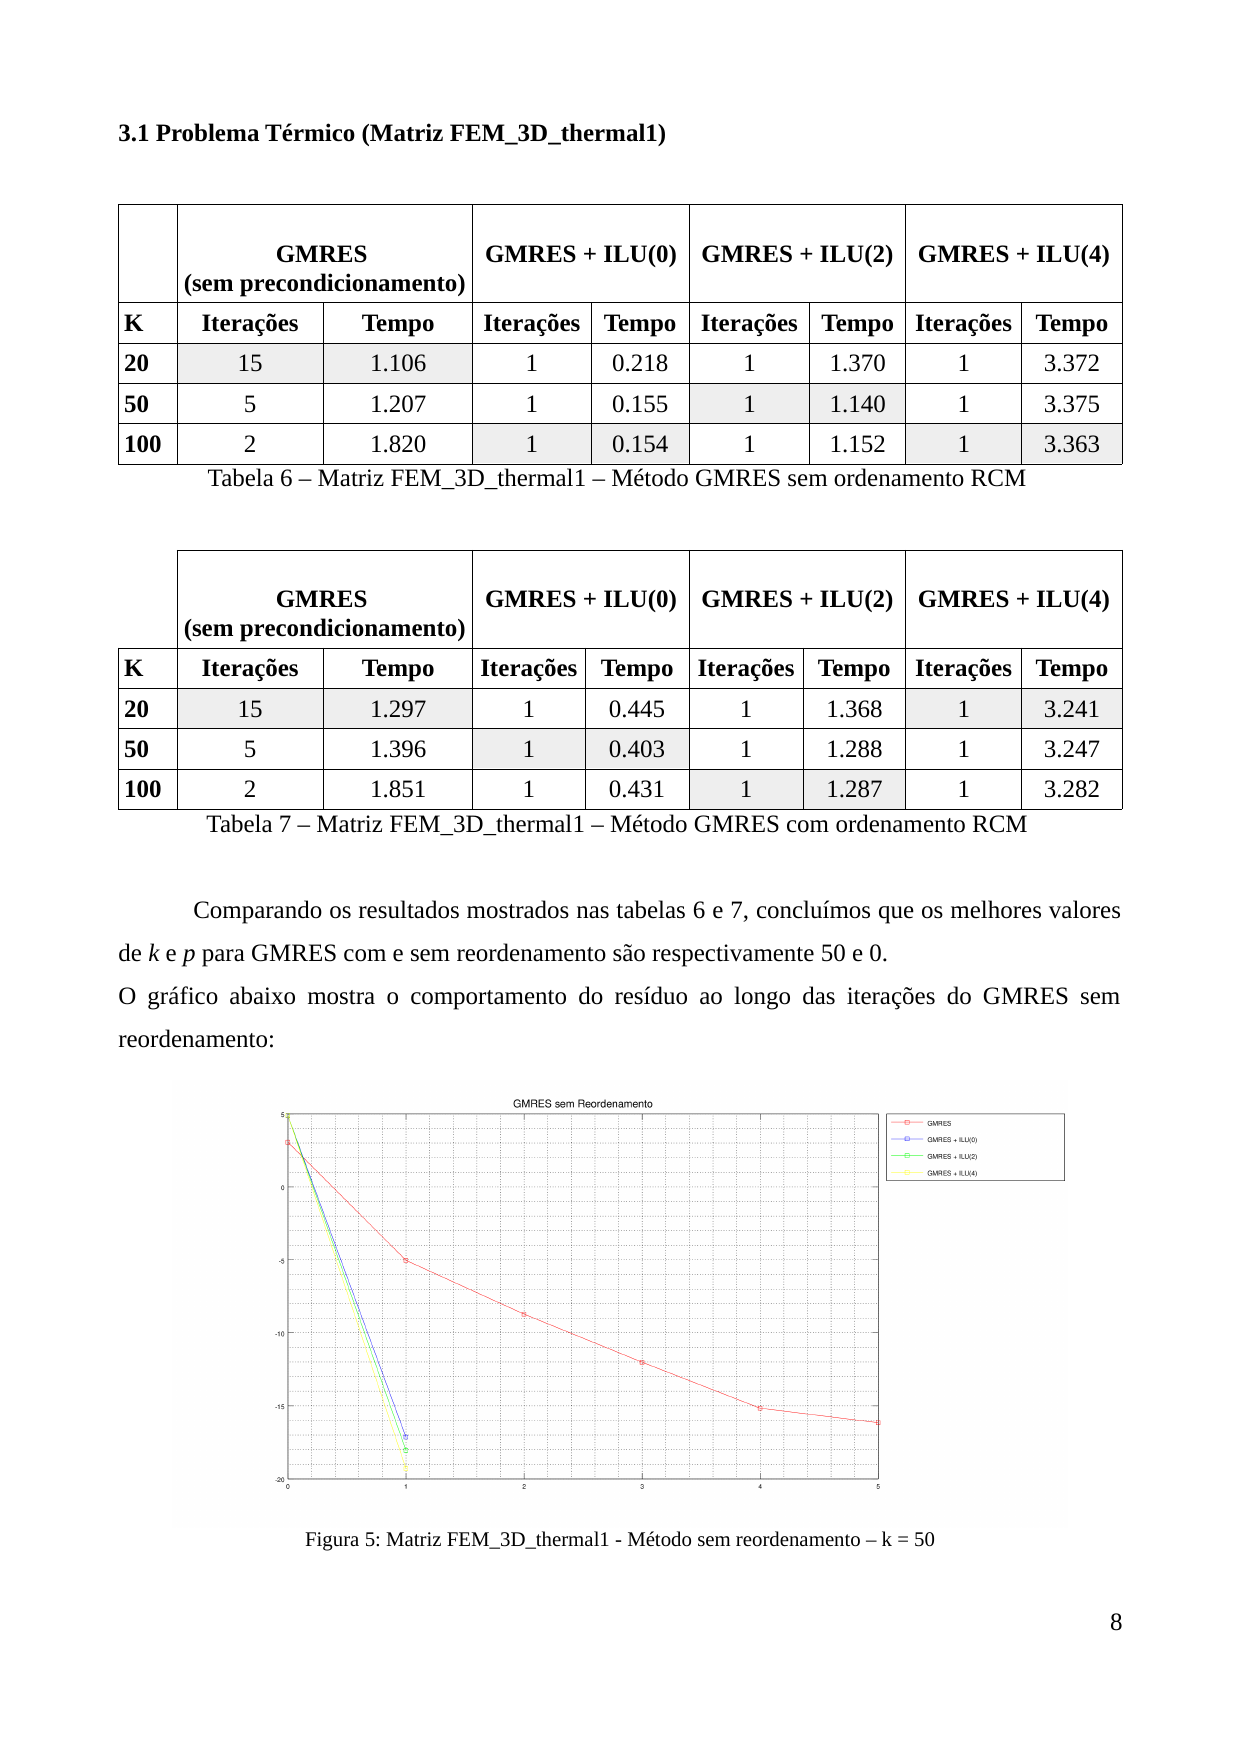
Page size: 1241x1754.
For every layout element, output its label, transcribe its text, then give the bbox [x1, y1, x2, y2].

table_cell Iterações [178, 303, 323, 342]
table_header GMRES + ILU(0) [473, 205, 689, 302]
table_cell 1 [690, 689, 803, 728]
table_cell 1 [906, 729, 1021, 768]
table_header GMRES + ILU(2) [690, 205, 905, 302]
table_cell 50 [119, 729, 177, 768]
table_cell 100 [119, 424, 177, 463]
table_cell Iterações [473, 649, 585, 688]
table_cell 1.820 [324, 424, 472, 463]
table_header GMRES (sem precondicionamento) [178, 205, 472, 302]
table_cell Tempo [1022, 303, 1122, 342]
table_cell 1.152 [810, 424, 905, 463]
table_cell Tempo [586, 649, 689, 688]
table_cell 15 [178, 689, 323, 728]
table_cell 0.445 [586, 689, 689, 728]
table_cell 3.247 [1022, 729, 1122, 768]
table_cell Tempo [1022, 649, 1122, 688]
picture [171, 1080, 1069, 1528]
table_cell 1 [906, 384, 1021, 423]
table_cell 3.375 [1022, 384, 1122, 423]
table_cell 1.106 [324, 344, 472, 383]
table_cell 1 [906, 770, 1021, 809]
table_cell 3.282 [1022, 770, 1122, 809]
table_cell 1 [473, 770, 585, 809]
table_cell 2 [178, 770, 323, 809]
text 3.1 Problema Térmico (Matriz FEM_3D_thermal1) [118, 118, 1122, 147]
table_cell 1.368 [804, 689, 905, 728]
table_cell 1.140 [810, 384, 905, 423]
table_cell 1 [473, 424, 591, 463]
table_cell 1 [906, 344, 1021, 383]
text Tabela 7 – Matriz FEM_3D_thermal1 – Método GMRES com ordenamento RCM [118, 810, 1122, 838]
table_header GMRES (sem precondicionamento) [178, 551, 472, 648]
table_cell 3.241 [1022, 689, 1122, 728]
table_cell Tempo [804, 649, 905, 688]
table_cell 3.363 [1022, 424, 1122, 463]
table_cell Iterações [906, 649, 1021, 688]
table_cell 0.431 [586, 770, 689, 809]
text Tabela 6 – Matriz FEM_3D_thermal1 – Método GMRES sem ordenamento RCM [118, 465, 1122, 492]
table_cell 1 [906, 689, 1021, 728]
table_cell Iterações [690, 649, 803, 688]
table_header GMRES + ILU(0) [473, 551, 689, 648]
table_cell 20 [119, 344, 177, 383]
table_cell 1.297 [324, 689, 472, 728]
table_cell Tempo [324, 649, 472, 688]
table_cell 0.155 [592, 384, 689, 423]
table_cell K [119, 649, 177, 688]
table_cell 1 [473, 344, 591, 383]
table_cell 5 [178, 384, 323, 423]
table_cell 20 [119, 689, 177, 728]
table_cell 50 [119, 384, 177, 423]
table_cell Iterações [473, 303, 591, 342]
text Figura 5: Matriz FEM_3D_thermal1 - Método sem reordenamento – k = 50 [172, 1528, 1068, 1551]
table_cell 1 [473, 729, 585, 768]
table_cell 1.288 [804, 729, 905, 768]
table_cell 1.851 [324, 770, 472, 809]
table_cell 1.396 [324, 729, 472, 768]
table_cell 0.154 [592, 424, 689, 463]
table_cell 1 [906, 424, 1021, 463]
table_cell 1 [690, 344, 809, 383]
table_cell 0.218 [592, 344, 689, 383]
table_header GMRES + ILU(4) [906, 551, 1122, 648]
table_cell 1 [473, 384, 591, 423]
table_cell Tempo [592, 303, 689, 342]
text Comparando os resultados mostrados nas tabelas 6 e 7, concluímos que os melhores valores de k e p para GMRES com e sem reordenamento são respectivamente 50 e 0. [118, 895, 1122, 967]
table_header [119, 205, 177, 302]
table_cell 100 [119, 770, 177, 809]
table_cell 1.287 [804, 770, 905, 809]
table_cell 1 [690, 729, 803, 768]
table_cell 2 [178, 424, 323, 463]
table_header GMRES + ILU(2) [690, 551, 905, 648]
table_cell 1 [690, 770, 803, 809]
table_header GMRES + ILU(4) [906, 205, 1122, 302]
table_cell 0.403 [586, 729, 689, 768]
table_cell 15 [178, 344, 323, 383]
table_cell Tempo [810, 303, 905, 342]
table_cell 1 [690, 424, 809, 463]
table_cell 5 [178, 729, 323, 768]
table_cell 3.372 [1022, 344, 1122, 383]
table_cell Iterações [690, 303, 809, 342]
table_cell 1 [690, 384, 809, 423]
table_cell 1.207 [324, 384, 472, 423]
table_cell 1.370 [810, 344, 905, 383]
table_header [118, 550, 177, 648]
table_cell Iterações [906, 303, 1021, 342]
table_cell Tempo [324, 303, 472, 342]
table_cell Iterações [178, 649, 323, 688]
table_cell 1 [473, 689, 585, 728]
text O gráfico abaixo mostra o comportamento do resíduo ao longo das iterações do GMRES sem reordenamento: [118, 981, 1122, 1053]
table_cell K [119, 303, 177, 342]
